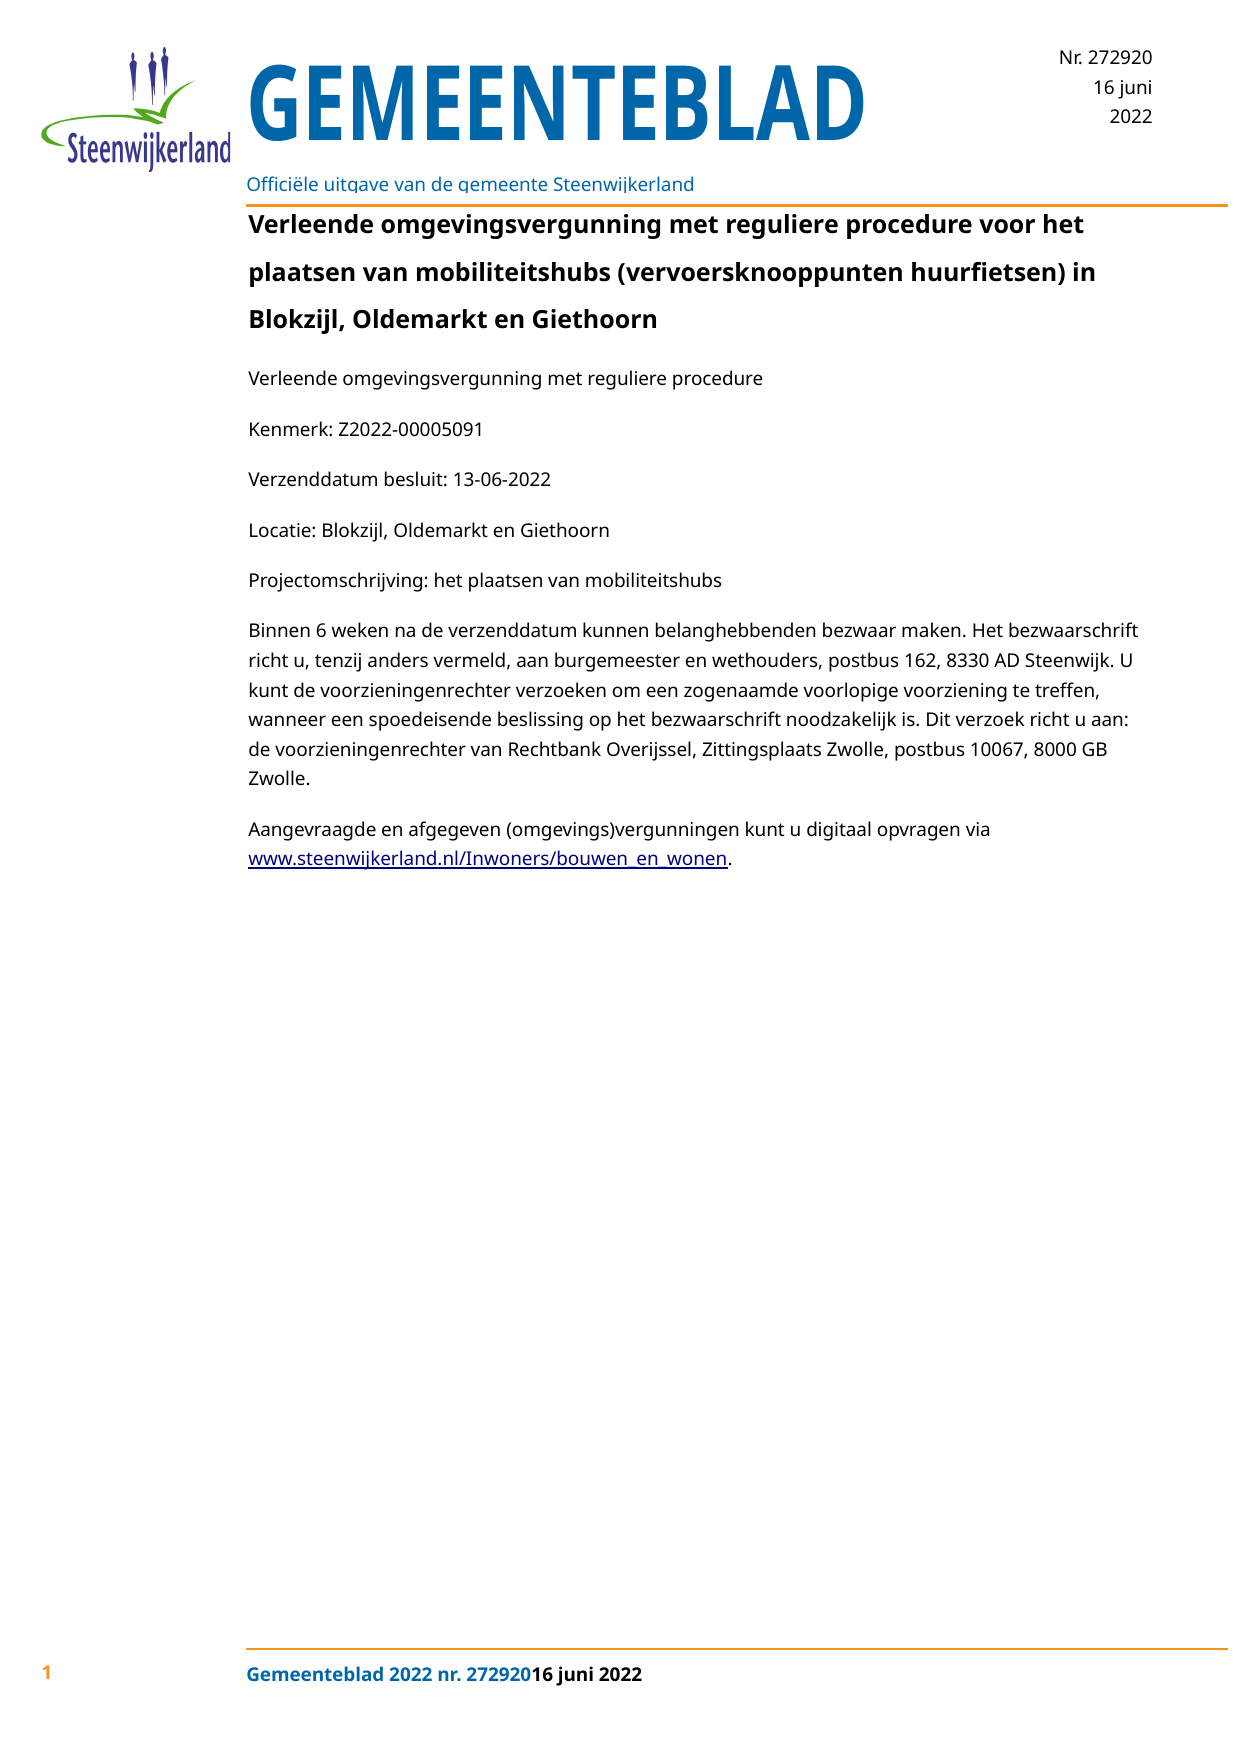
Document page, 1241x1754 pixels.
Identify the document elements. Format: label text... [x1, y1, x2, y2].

text Projectomschrijving: het plaatsen van mobiliteitshubs [248, 567, 1152, 593]
text Binnen 6 weken na de verzenddatum kunnen belanghebbenden bezwaar maken. Het bezwaarschrift richt u, tenzij anders vermeld, aan burgemeester en wethouders, postbus 162, 8330 AD Steenwijk. U kunt de voorzieningenrechter verzoeken om een zogenaamde voorlopige voorziening te treffen, wanneer een spoedeisende beslissing op het bezwaarschrift noodzakelijk is. Dit verzoek richt u aan: de voorzieningenrechter van Rechtbank Overijssel, Zittingsplaats Zwolle, postbus 10067, 8000 GB Zwolle. [248, 618, 1152, 791]
text Verleende omgevingsvergunning met reguliere procedure [248, 366, 1152, 391]
picture [41, 47, 231, 172]
text Aangevraagde en afgegeven (omgevings)vergunningen kunt u digitaal opvragen via www.steenwijkerland.nl/Inwoners/bouwen_en_wonen. [248, 816, 1152, 871]
text Locatie: Blokzijl, Oldemarkt en Giethoorn [248, 517, 1152, 542]
text Verzenddatum besluit: 13-06-2022 [248, 466, 1152, 492]
text Kenmerk: Z2022-00005091 [248, 416, 1152, 442]
text Verleende omgevingsvergunning met reguliere procedure voor het plaatsen van mobiliteitshubs (vervoersknooppunten huurfietsen) in Blokzijl, Oldemarkt en Giethoorn [248, 207, 1152, 336]
